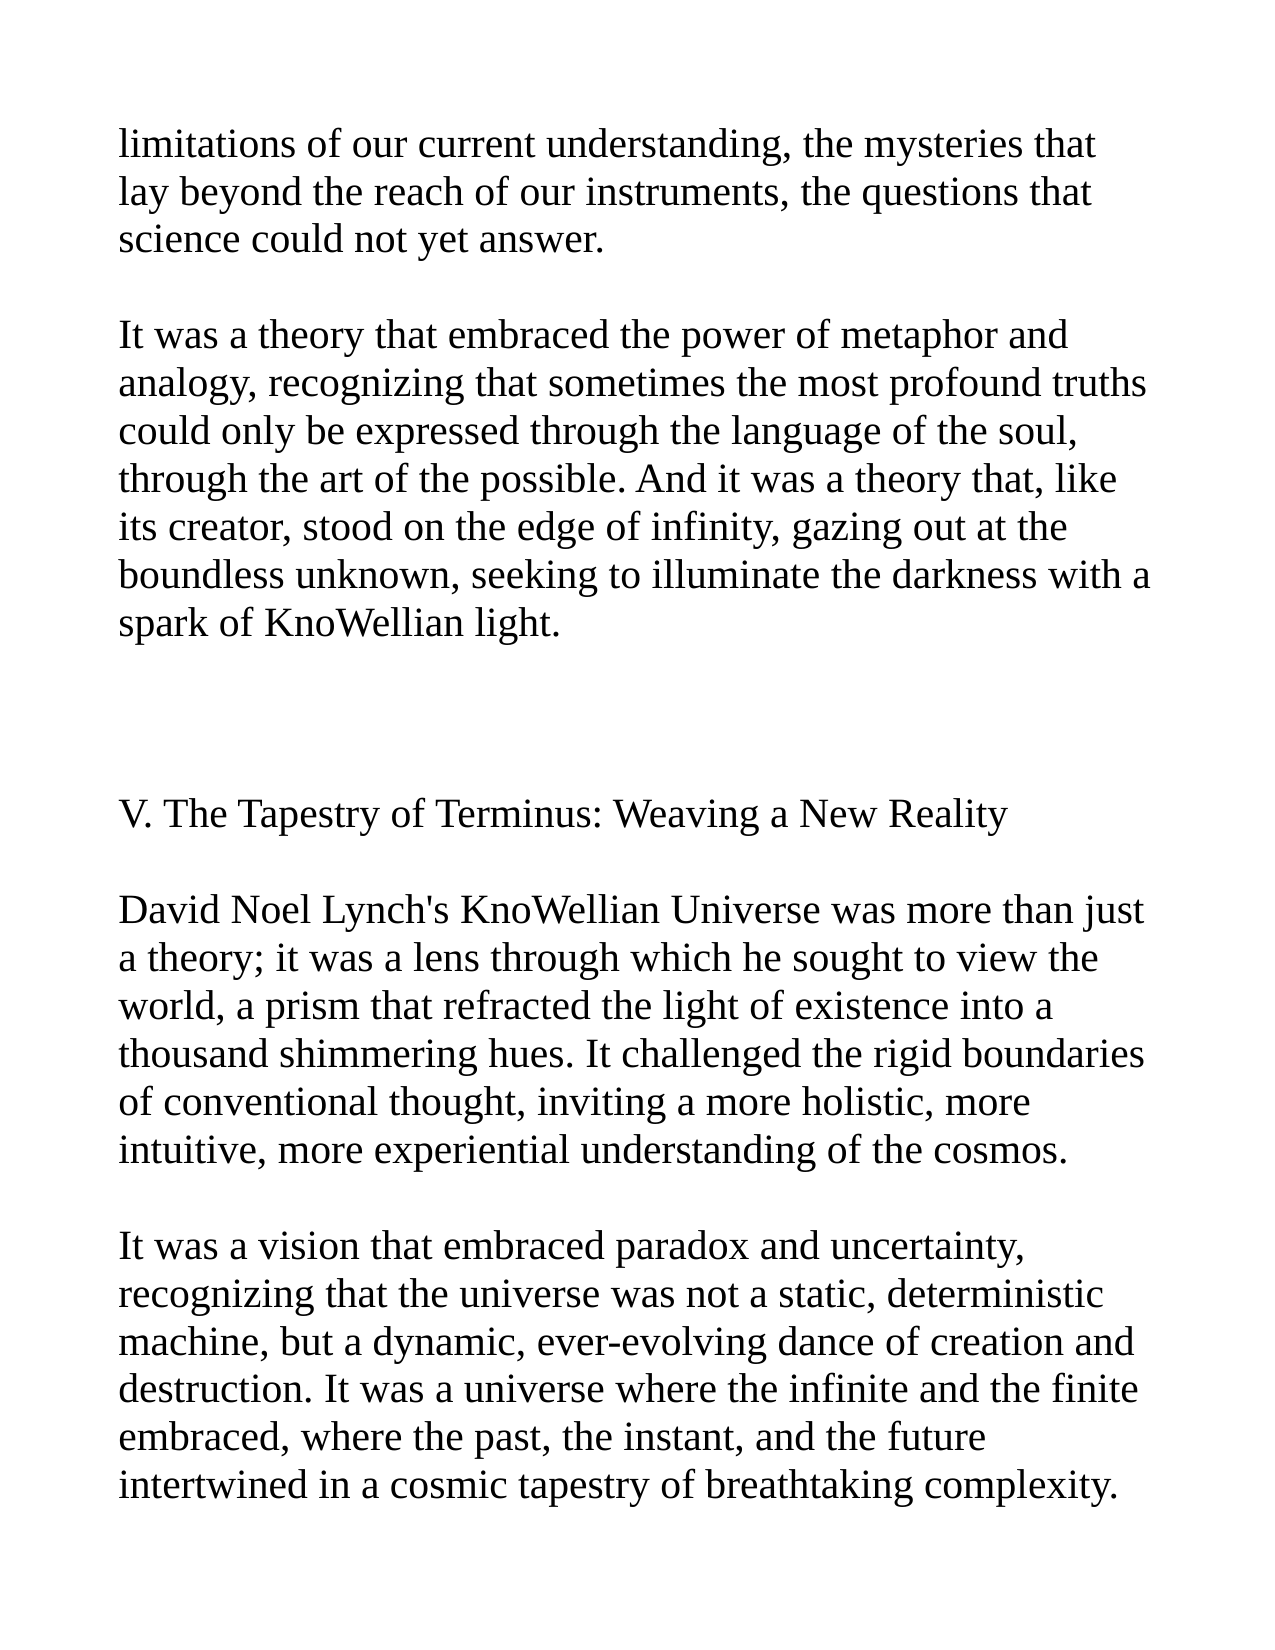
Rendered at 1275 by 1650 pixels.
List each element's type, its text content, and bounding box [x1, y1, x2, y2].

text limitations of our current understanding, the mysteries that lay beyond the reach of our instruments, the questions that science could not yet answer. [118, 118, 1157, 262]
text It was a vision that embraced paradox and uncertainty, recognizing that the universe was not a static, deterministic machine, but a dynamic, ever-evolving dance of creation and destruction. It was a universe where the infinite and the finite embraced, where the past, the instant, and the future intertwined in a cosmic tapestry of breathtaking complexity. [118, 1220, 1157, 1508]
text David Noel Lynch's KnoWellian Universe was more than just a theory; it was a lens through which he sought to view the world, a prism that refracted the light of existence into a thousand shimmering hues. It challenged the rigid boundaries of conventional thought, inviting a more holistic, more intuitive, more experiential understanding of the cosmos. [118, 885, 1157, 1172]
text V. The Tapestry of Terminus: Weaving a New Reality [118, 789, 1157, 837]
text It was a theory that embraced the power of metaphor and analogy, recognizing that sometimes the most profound truths could only be expressed through the language of the soul, through the art of the possible. And it was a theory that, like its creator, stood on the edge of infinity, gazing out at the boundless unknown, seeking to illuminate the darkness with a spark of KnoWellian light. [118, 310, 1157, 645]
